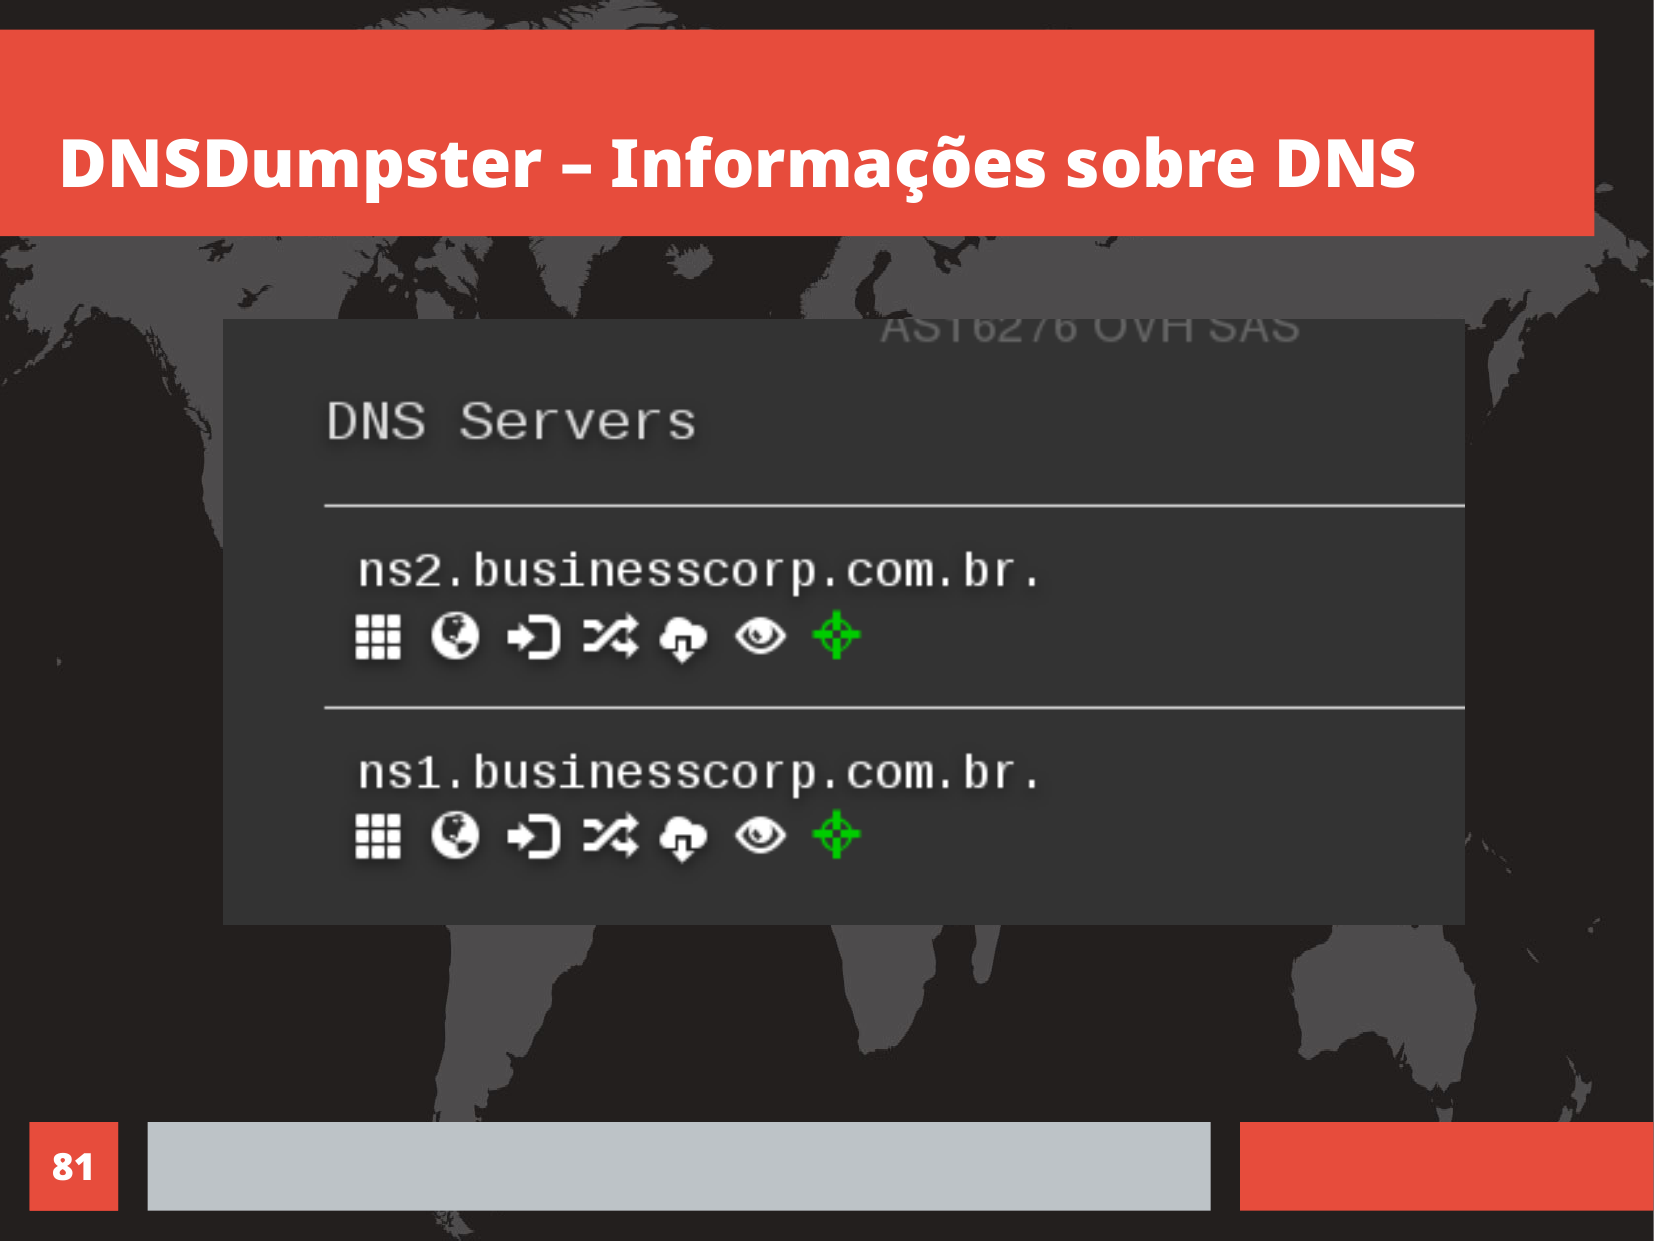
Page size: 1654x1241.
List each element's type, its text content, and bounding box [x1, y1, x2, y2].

title DNSDumpster – Informações sobre DNS [59, 59, 1595, 207]
picture [0, 0, 1654, 1241]
